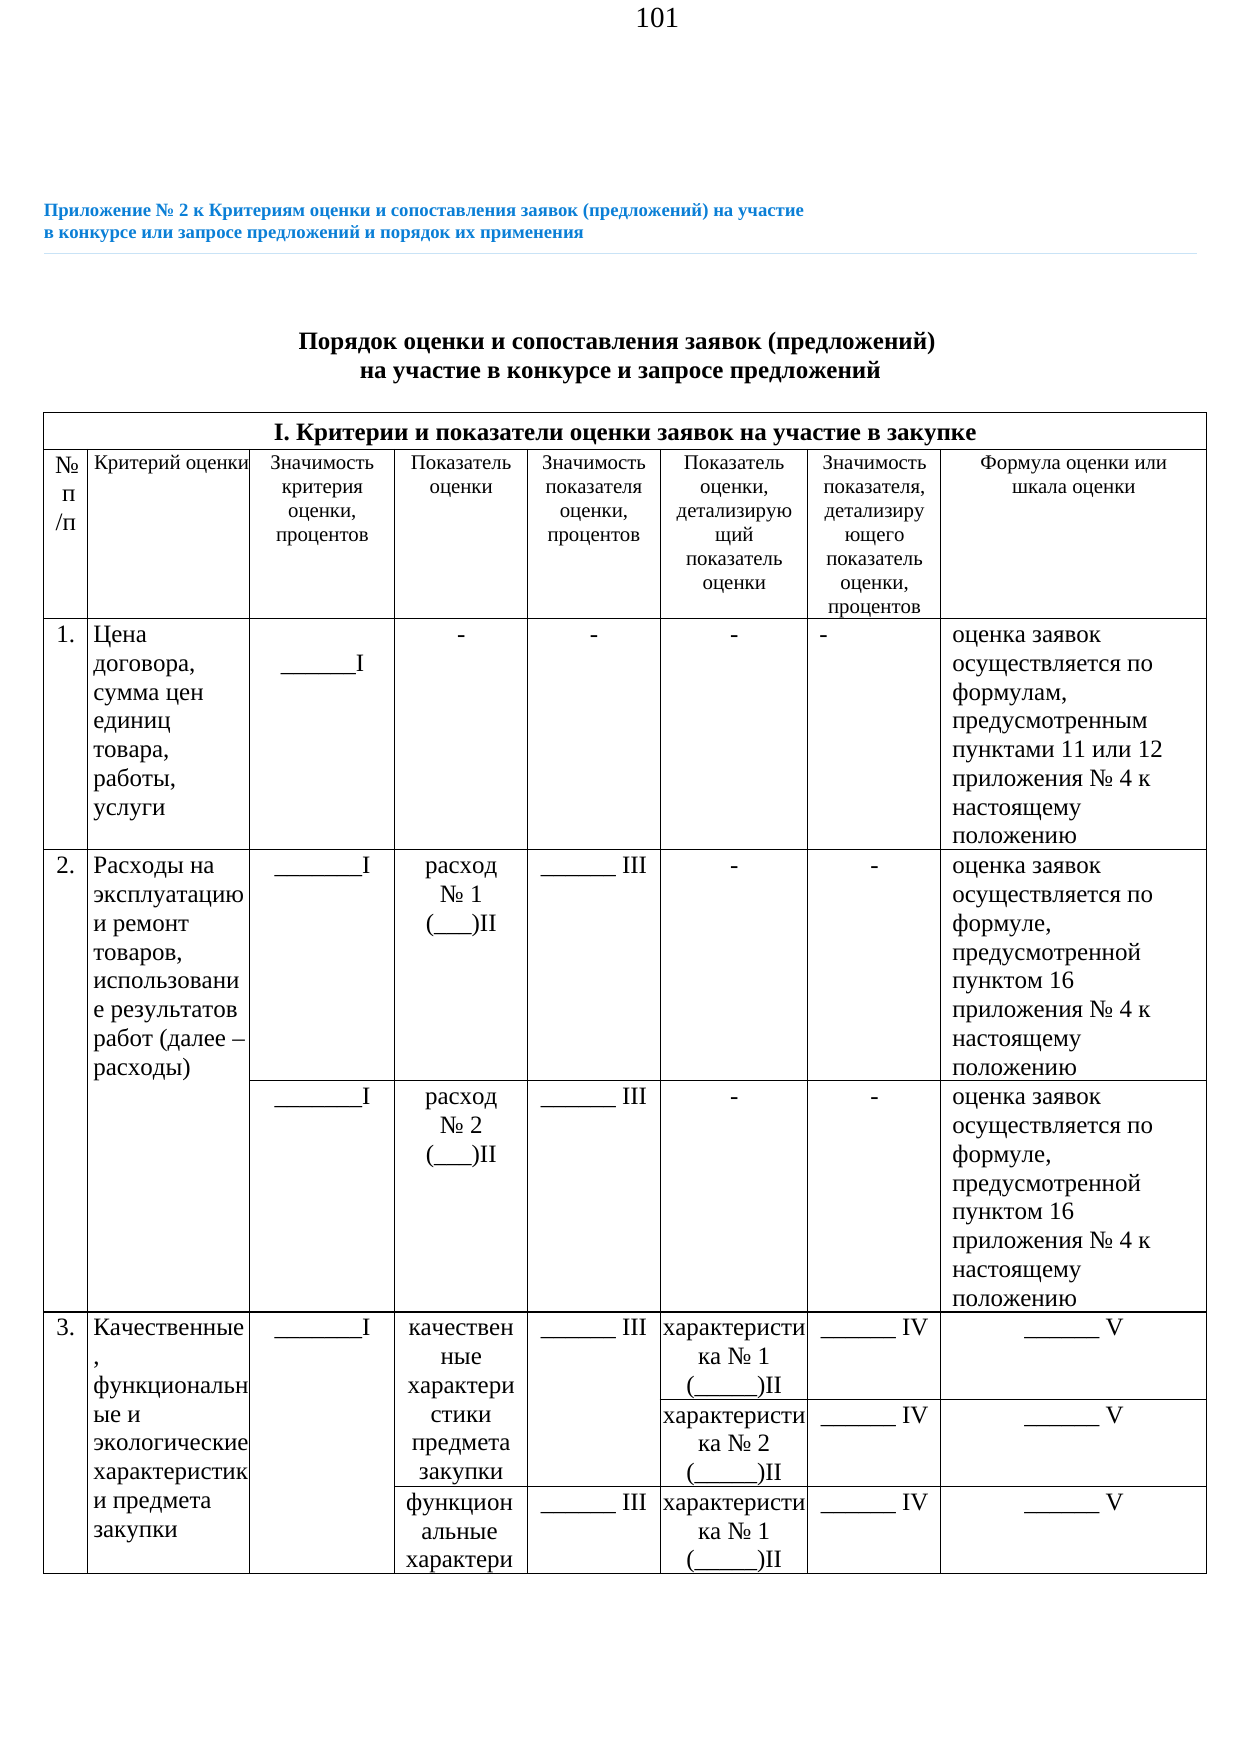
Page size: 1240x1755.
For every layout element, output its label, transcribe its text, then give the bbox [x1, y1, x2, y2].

table_cell - [395, 619, 527, 849]
table_cell функциональные характери [395, 1487, 527, 1573]
table_cell оценка заявок осуществляется по формуле, предусмотренной пунктом 16 приложения № 4 к настоящему положению [941, 1081, 1206, 1311]
table_cell ______ IV [808, 1400, 940, 1486]
table_cell качественные характеристики предмета закупки [395, 1313, 527, 1486]
table_cell Критерий оценки [88, 450, 249, 618]
table_cell - [661, 1081, 807, 1311]
table_cell - [808, 850, 940, 1080]
table_cell 3. [44, 1313, 87, 1573]
subtitle Приложение № 2 к Критериям оценки и сопоставления заявок (предложений) на участие в конкурсе или запросе предложений и порядок их применения [43, 199, 1197, 254]
table_cell ______ III [528, 1081, 660, 1311]
table_cell ______ IV [808, 1487, 940, 1573]
table_cell - [808, 1081, 940, 1311]
table_cell ______I [250, 619, 394, 849]
table_cell расход № 1 (___)II [395, 850, 527, 1080]
table_cell - [808, 619, 940, 849]
table_cell ______ V [941, 1487, 1206, 1573]
table_cell Значимость показателя оценки, процентов [528, 450, 660, 618]
table_cell Цена договора, сумма цен единиц товара, работы, услуги [88, 619, 249, 849]
table_cell оценка заявок осуществляется по формуле, предусмотренной пунктом 16 приложения № 4 к настоящему положению [941, 850, 1206, 1080]
table_cell _______I [250, 1313, 394, 1573]
table_cell 1. [44, 619, 87, 849]
table_cell Формула оценки или шкала оценки [941, 450, 1206, 618]
table_cell характеристика № 2 (_____)II [661, 1400, 807, 1486]
table_cell оценка заявок осуществляется по формулам, предусмотренным пунктами 11 или 12 приложения № 4 к настоящему положению [941, 619, 1206, 849]
table_cell Значимость критерия оценки, процентов [250, 450, 394, 618]
table_header I. Критерии и показатели оценки заявок на участие в закупке [44, 413, 1206, 449]
table_cell расход № 2 (___)II [395, 1081, 527, 1311]
table_cell Расходы на эксплуатацию и ремонт товаров, использование результатов работ (далее – расходы) [88, 850, 249, 1311]
table_cell Значимость показателя, детализирующего показатель оценки, процентов [808, 450, 940, 618]
text Порядок оценки и сопоставления заявок (предложений) [43, 326, 1197, 355]
table_cell характеристика № 1 (_____)II [661, 1487, 807, 1573]
table_cell ______ III [528, 850, 660, 1080]
table_cell ______ III [528, 1487, 660, 1573]
table_cell - [661, 850, 807, 1080]
table_cell № п/п [44, 450, 87, 618]
table_cell Качественные, функциональные и экологические характеристики предмета закупки [88, 1313, 249, 1573]
table_cell _______I [250, 850, 394, 1080]
table_cell - [661, 619, 807, 849]
table_cell 2. [44, 850, 87, 1311]
table_cell ______ IV [808, 1313, 940, 1399]
table_cell Показатель оценки [395, 450, 527, 618]
table_cell ______ III [528, 1313, 660, 1486]
text на участие в конкурсе и запросе предложений [43, 355, 1197, 383]
table_cell Показатель оценки, детализирующий показатель оценки [661, 450, 807, 618]
table_cell _______I [250, 1081, 394, 1311]
table_cell характеристика № 1 (_____)II [661, 1313, 807, 1399]
table_cell ______ V [941, 1313, 1206, 1399]
table_cell ______ V [941, 1400, 1206, 1486]
table_cell - [528, 619, 660, 849]
